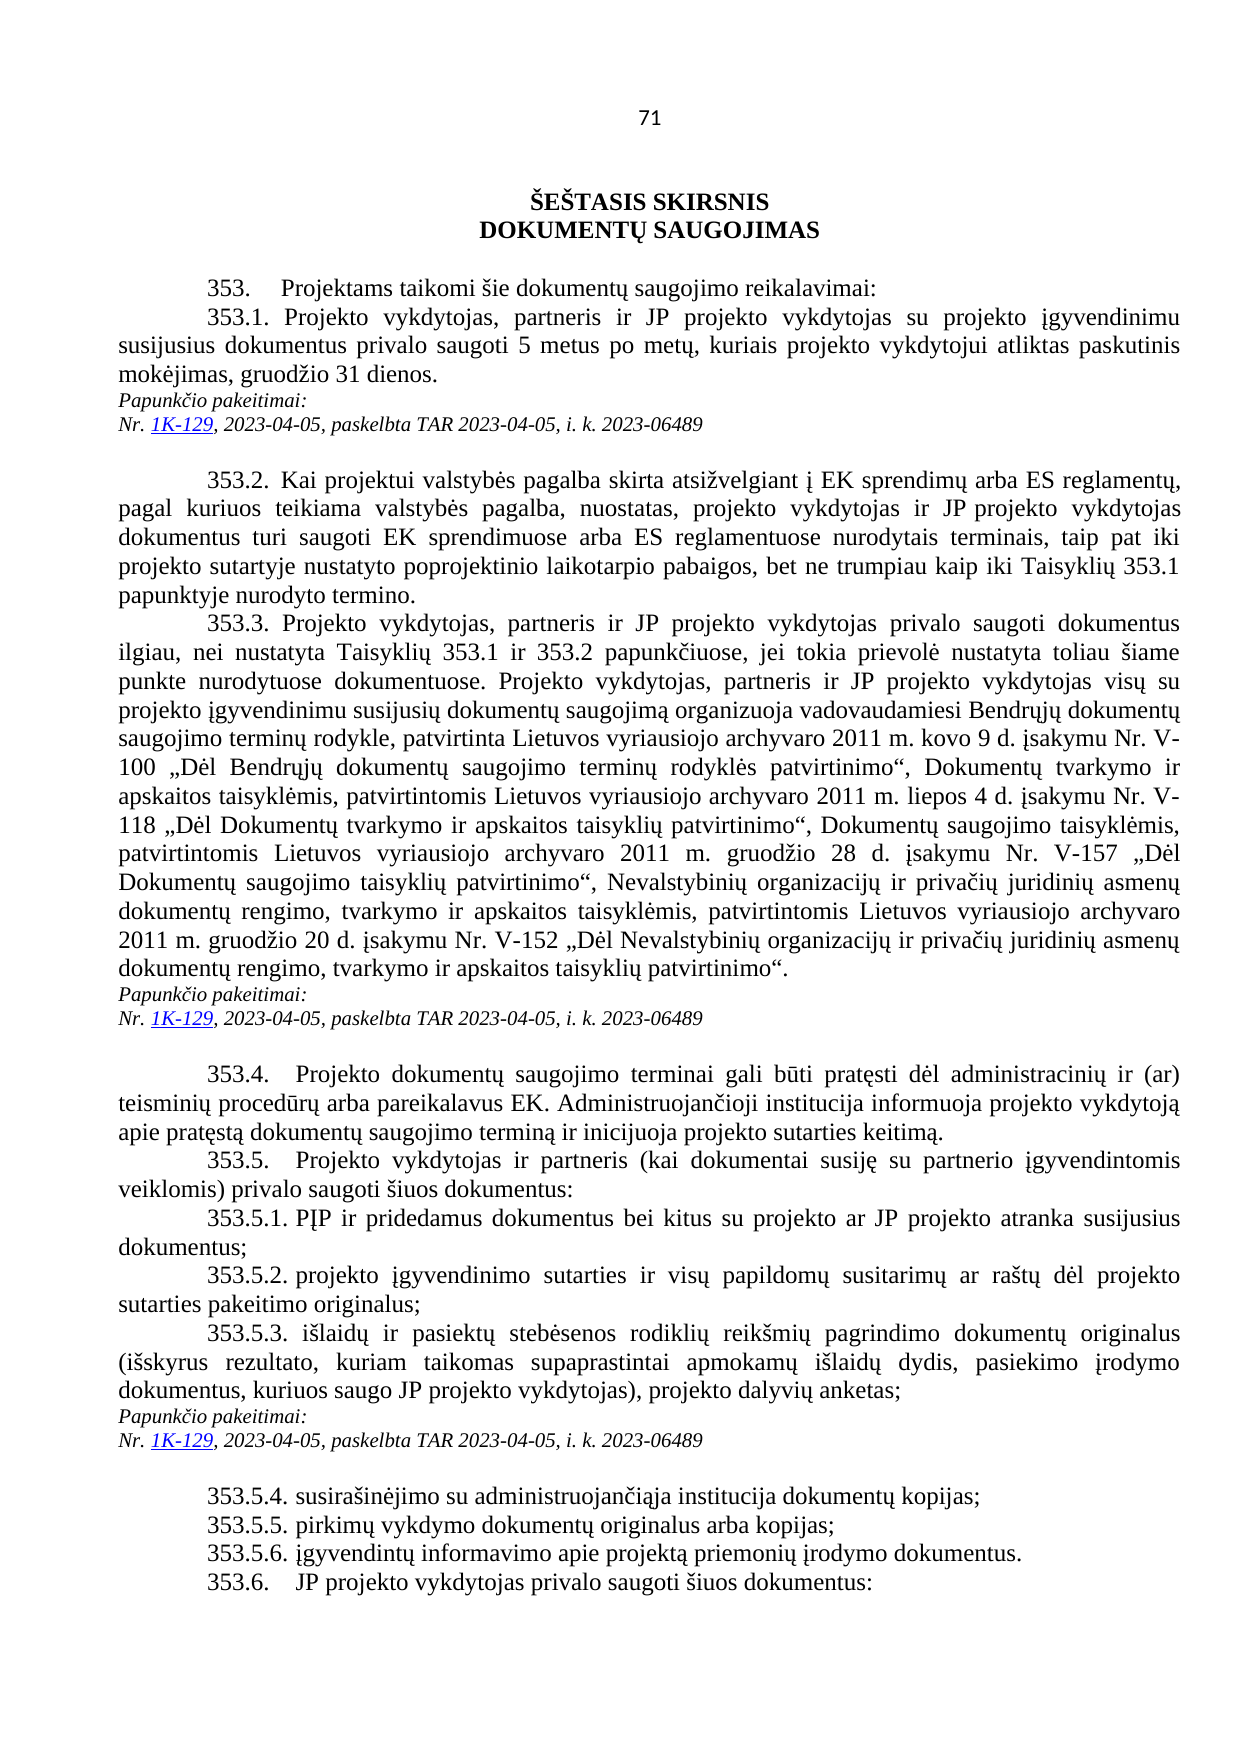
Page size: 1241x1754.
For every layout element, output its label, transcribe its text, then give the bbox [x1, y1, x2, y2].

text Nr. 1K-129, 2023-04-05, paskelbta TAR 2023-04-05, i. k. 2023-06489 [118, 1006, 1181, 1030]
subtitle DOKUMENTŲ SAUGOJIMAS [118, 215, 1181, 244]
text 353.5. Projekto vykdytojas ir partneris (kai dokumentai susiję su partnerio įgyvendintomis veiklomis) privalo saugoti šiuos dokumentus: [118, 1145, 1181, 1203]
text 353.5.4. susirašinėjimo su administruojančiąja institucija dokumentų kopijas; [118, 1481, 1181, 1510]
text 353.5.3. išlaidų ir pasiektų stebėsenos rodiklių reikšmių pagrindimo dokumentų originalus (išskyrus rezultato, kuriam taikomas supaprastintai apmokamų išlaidų dydis, pasiekimo įrodymo dokumentus, kuriuos saugo JP projekto vykdytojas), projekto dalyvių anketas; [118, 1318, 1181, 1404]
text 353.4. Projekto dokumentų saugojimo terminai gali būti pratęsti dėl administracinių ir (ar) teisminių procedūrų arba pareikalavus EK. Administruojančioji institucija informuoja projekto vykdytoją apie pratęstą dokumentų saugojimo terminą ir inicijuoja projekto sutarties keitimą. [118, 1059, 1181, 1145]
text 353.5.1. PĮP ir pridedamus dokumentus bei kitus su projekto ar JP projekto atranka susijusius dokumentus; [118, 1203, 1181, 1260]
text 353.1. Projekto vykdytojas, partneris ir JP projekto vykdytojas su projekto įgyvendinimu susijusius dokumentus privalo saugoti 5 metus po metų, kuriais projekto vykdytojui atliktas paskutinis mokėjimas, gruodžio 31 dienos. [118, 302, 1181, 388]
text 353.6. JP projekto vykdytojas privalo saugoti šiuos dokumentus: [118, 1567, 1181, 1596]
text 353.2. Kai projektui valstybės pagalba skirta atsižvelgiant į EK sprendimų arba ES reglamentų, pagal kuriuos teikiama valstybės pagalba, nuostatas, projekto vykdytojas ir JP projekto vykdytojas dokumentus turi saugoti EK sprendimuose arba ES reglamentuose nurodytais terminais, taip pat iki projekto sutartyje nustatyto poprojektinio laikotarpio pabaigos, bet ne trumpiau kaip iki Taisyklių 353.1 papunktyje nurodyto termino. [118, 465, 1181, 608]
text Nr. 1K-129, 2023-04-05, paskelbta TAR 2023-04-05, i. k. 2023-06489 [118, 412, 1181, 436]
text 353.3. Projekto vykdytojas, partneris ir JP projekto vykdytojas privalo saugoti dokumentus ilgiau, nei nustatyta Taisyklių 353.1 ir 353.2 papunkčiuose, jei tokia prievolė nustatyta toliau šiame punkte nurodytuose dokumentuose. Projekto vykdytojas, partneris ir JP projekto vykdytojas visų su projekto įgyvendinimu susijusių dokumentų saugojimą organizuoja vadovaudamiesi Bendrųjų dokumentų saugojimo terminų rodykle, patvirtinta Lietuvos vyriausiojo archyvaro 2011 m. kovo 9 d. įsakymu Nr. V-100 „Dėl Bendrųjų dokumentų saugojimo terminų rodyklės patvirtinimo“, Dokumentų tvarkymo ir apskaitos taisyklėmis, patvirtintomis Lietuvos vyriausiojo archyvaro 2011 m. liepos 4 d. įsakymu Nr. V-118 „Dėl Dokumentų tvarkymo ir apskaitos taisyklių patvirtinimo“, Dokumentų saugojimo taisyklėmis, patvirtintomis Lietuvos vyriausiojo archyvaro 2011 m. gruodžio 28 d. įsakymu Nr. V-157 „Dėl Dokumentų saugojimo taisyklių patvirtinimo“, Nevalstybinių organizacijų ir privačių juridinių asmenų dokumentų rengimo, tvarkymo ir apskaitos taisyklėmis, patvirtintomis Lietuvos vyriausiojo archyvaro 2011 m. gruodžio 20 d. įsakymu Nr. V-152 „Dėl Nevalstybinių organizacijų ir privačių juridinių asmenų dokumentų rengimo, tvarkymo ir apskaitos taisyklių patvirtinimo“. [118, 608, 1181, 982]
text 353.5.2. projekto įgyvendinimo sutarties ir visų papildomų susitarimų ar raštų dėl projekto sutarties pakeitimo originalus; [118, 1260, 1181, 1318]
text Nr. 1K-129, 2023-04-05, paskelbta TAR 2023-04-05, i. k. 2023-06489 [118, 1428, 1181, 1452]
text Papunkčio pakeitimai: [118, 982, 1181, 1006]
subtitle ŠEŠTASIS SKIRSNIS [118, 187, 1181, 215]
text 353.5.6. įgyvendintų informavimo apie projektą priemonių įrodymo dokumentus. [118, 1538, 1181, 1567]
text Papunkčio pakeitimai: [118, 1404, 1181, 1428]
text Papunkčio pakeitimai: [118, 388, 1181, 412]
text 353.5.5. pirkimų vykdymo dokumentų originalus arba kopijas; [118, 1510, 1181, 1538]
text 353. Projektams taikomi šie dokumentų saugojimo reikalavimai: [118, 273, 1181, 302]
